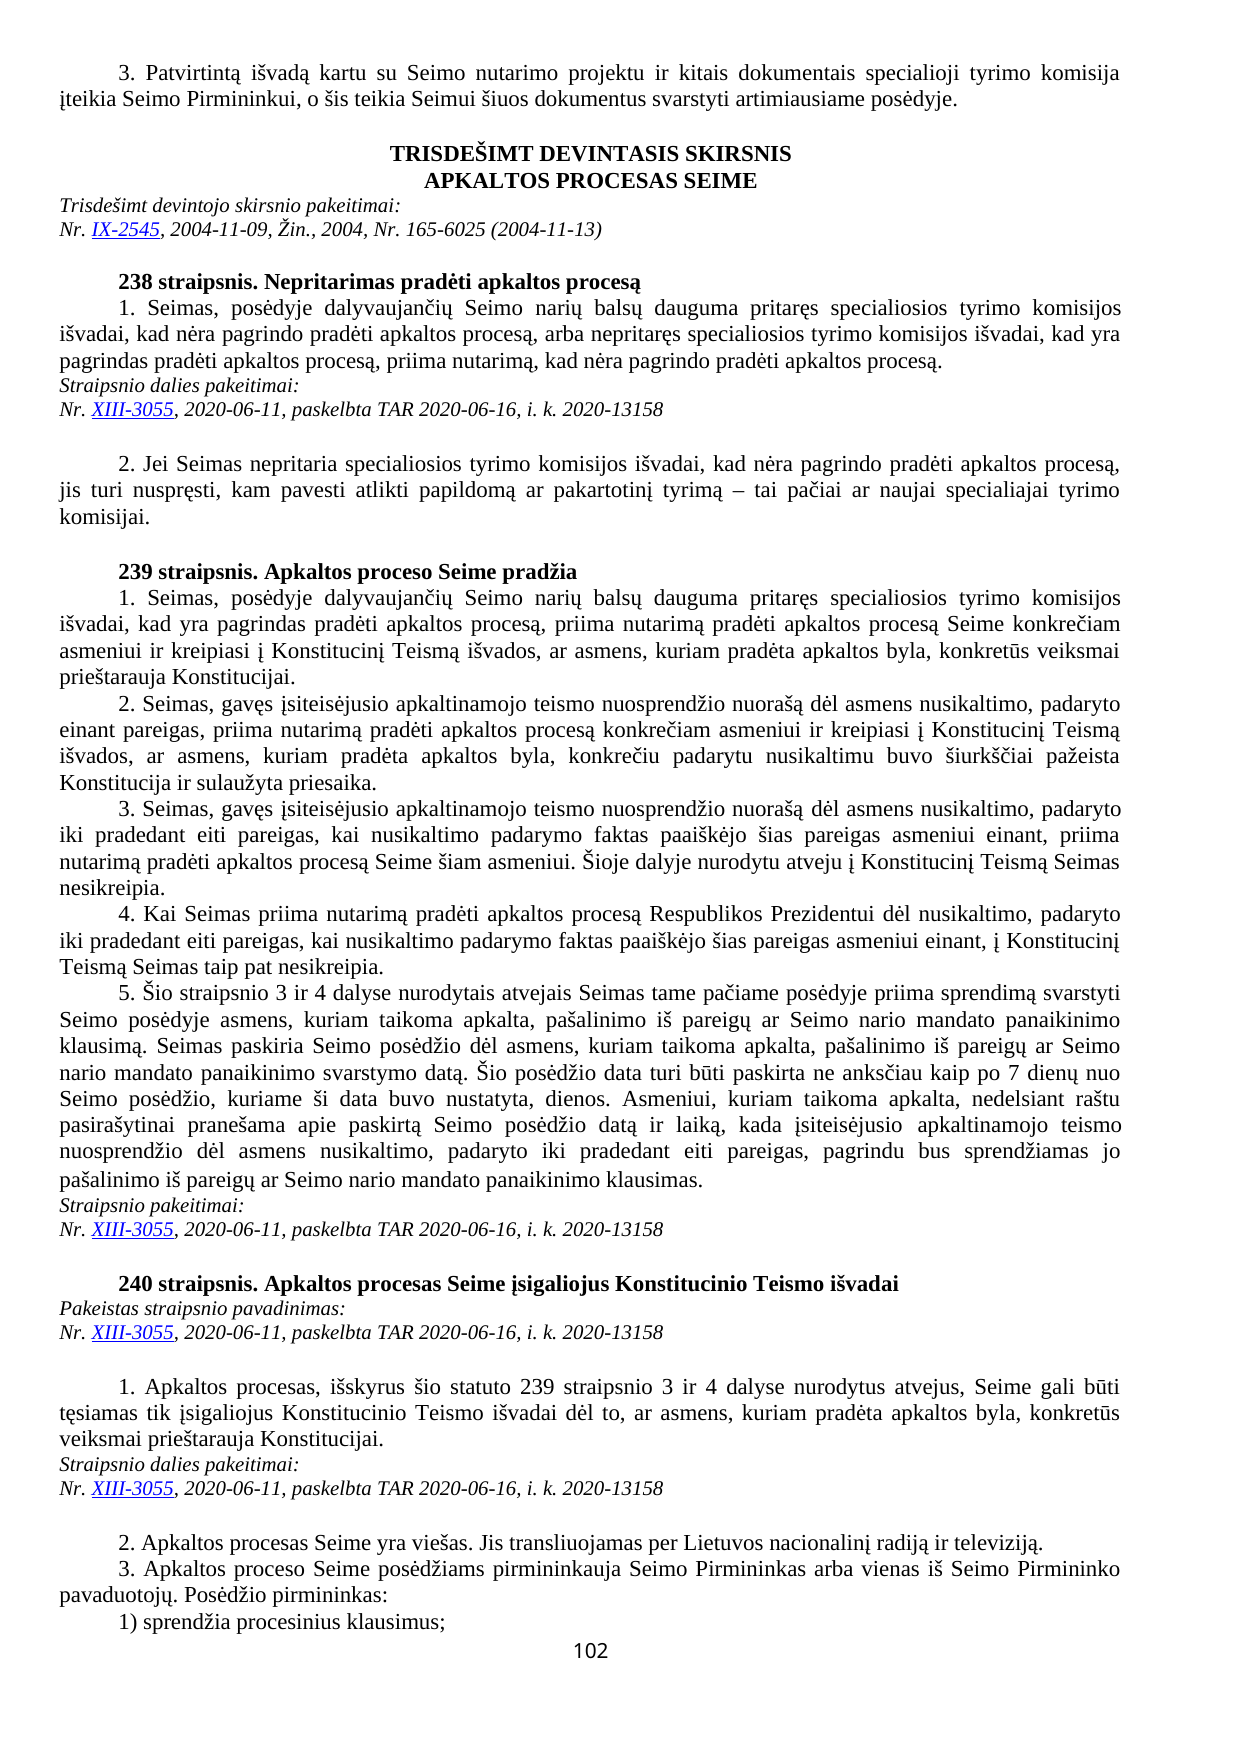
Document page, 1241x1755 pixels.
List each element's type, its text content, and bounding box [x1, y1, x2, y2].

text Straipsnio dalies pakeitimai: [59, 1452, 1122, 1476]
text Nr. XIII-3055, 2020-06-11, paskelbta TAR 2020-06-16, i. k. 2020-13158 [59, 1217, 1122, 1241]
text 239 straipsnis. Apkaltos proceso Seime pradžia [59, 558, 1122, 584]
text 1. Apkaltos procesas, išskyrus šio statuto 239 straipsnio 3 ir 4 dalyse nurodytus atvejus, Seime gali būti tęsiamas tik įsigaliojus Konstitucinio Teismo išvadai dėl to, ar asmens, kuriam pradėta apkaltos byla, konkretūs veiksmai prieštarauja Konstitucijai. [59, 1373, 1122, 1452]
text 240 straipsnis. Apkaltos procesas Seime įsigaliojus Konstitucinio Teismo išvadai [59, 1269, 1122, 1296]
text Trisdešimt devintojo skirsnio pakeitimai: [59, 193, 1122, 217]
text Nr. IX-2545, 2004-11-09, Žin., 2004, Nr. 165-6025 (2004-11-13) [59, 217, 1122, 241]
text TRISDEŠIMT DEVINTASIS SKIRSNIS [59, 141, 1122, 167]
text 1) sprendžia procesinius klausimus; [59, 1608, 1122, 1634]
text 3. Patvirtintą išvadą kartu su Seimo nutarimo projektu ir kitais dokumentais specialioji tyrimo komisija įteikia Seimo Pirmininkui, o šis teikia Seimui šiuos dokumentus svarstyti artimiausiame posėdyje. [59, 59, 1122, 112]
text 1. Seimas, posėdyje dalyvaujančių Seimo narių balsų dauguma pritaręs specialiosios tyrimo komisijos išvadai, kad yra pagrindas pradėti apkaltos procesą, priima nutarimą pradėti apkaltos procesą Seime konkrečiam asmeniui ir kreipiasi į Konstitucinį Teismą išvados, ar asmens, kuriam pradėta apkaltos byla, konkretūs veiksmai prieštarauja Konstitucijai. [59, 584, 1122, 689]
text Pakeistas straipsnio pavadinimas: [59, 1296, 1122, 1320]
text Nr. XIII-3055, 2020-06-11, paskelbta TAR 2020-06-16, i. k. 2020-13158 [59, 1320, 1122, 1344]
text 3. Seimas, gavęs įsiteisėjusio apkaltinamojo teismo nuosprendžio nuorašą dėl asmens nusikaltimo, padaryto iki pradedant eiti pareigas, kai nusikaltimo padarymo faktas paaiškėjo šias pareigas asmeniui einant, priima nutarimą pradėti apkaltos procesą Seime šiam asmeniui. Šioje dalyje nurodytu atveju į Konstitucinį Teismą Seimas nesikreipia. [59, 795, 1122, 900]
text 2. Jei Seimas nepritaria specialiosios tyrimo komisijos išvadai, kad nėra pagrindo pradėti apkaltos procesą, jis turi nuspręsti, kam pavesti atlikti papildomą ar pakartotinį tyrimą – tai pačiai ar naujai specialiajai tyrimo komisijai. [59, 450, 1122, 529]
text 238 straipsnis. Nepritarimas pradėti apkaltos procesą [59, 268, 1122, 294]
text 4. Kai Seimas priima nutarimą pradėti apkaltos procesą Respublikos Prezidentui dėl nusikaltimo, padaryto iki pradedant eiti pareigas, kai nusikaltimo padarymo faktas paaiškėjo šias pareigas asmeniui einant, į Konstitucinį Teismą Seimas taip pat nesikreipia. [59, 900, 1122, 979]
text 5. Šio straipsnio 3 ir 4 dalyse nurodytais atvejais Seimas tame pačiame posėdyje priima sprendimą svarstyti Seimo posėdyje asmens, kuriam taikoma apkalta, pašalinimo iš pareigų ar Seimo nario mandato panaikinimo klausimą. Seimas paskiria Seimo posėdžio dėl asmens, kuriam taikoma apkalta, pašalinimo iš pareigų ar Seimo nario mandato panaikinimo svarstymo datą. Šio posėdžio data turi būti paskirta ne anksčiau kaip po 7 dienų nuo Seimo posėdžio, kuriame ši data buvo nustatyta, dienos. Asmeniui, kuriam taikoma apkalta, nedelsiant raštu pasirašytinai pranešama apie paskirtą Seimo posėdžio datą ir laiką, kada įsiteisėjusio apkaltinamojo teismo nuosprendžio dėl asmens nusikaltimo, padaryto iki pradedant eiti pareigas, pagrindu bus sprendžiamas jo pašalinimo iš pareigų ar Seimo nario mandato panaikinimo klausimas. [59, 979, 1122, 1193]
text 2. Apkaltos procesas Seime yra viešas. Jis transliuojamas per Lietuvos nacionalinį radiją ir televiziją. [59, 1529, 1122, 1555]
subtitle APKALTOS PROCESAS SEIME [59, 167, 1122, 193]
text 3. Apkaltos proceso Seime posėdžiams pirmininkauja Seimo Pirmininkas arba vienas iš Seimo Pirmininko pavaduotojų. Posėdžio pirmininkas: [59, 1555, 1122, 1608]
text 2. Seimas, gavęs įsiteisėjusio apkaltinamojo teismo nuosprendžio nuorašą dėl asmens nusikaltimo, padaryto einant pareigas, priima nutarimą pradėti apkaltos procesą konkrečiam asmeniui ir kreipiasi į Konstitucinį Teismą išvados, ar asmens, kuriam pradėta apkaltos byla, konkrečiu padarytu nusikaltimu buvo šiurkščiai pažeista Konstitucija ir sulaužyta priesaika. [59, 689, 1122, 795]
text 1. Seimas, posėdyje dalyvaujančių Seimo narių balsų dauguma pritaręs specialiosios tyrimo komisijos išvadai, kad nėra pagrindo pradėti apkaltos procesą, arba nepritaręs specialiosios tyrimo komisijos išvadai, kad yra pagrindas pradėti apkaltos procesą, priima nutarimą, kad nėra pagrindo pradėti apkaltos procesą. [59, 294, 1122, 373]
text Nr. XIII-3055, 2020-06-11, paskelbta TAR 2020-06-16, i. k. 2020-13158 [59, 1476, 1122, 1500]
text Nr. XIII-3055, 2020-06-11, paskelbta TAR 2020-06-16, i. k. 2020-13158 [59, 397, 1122, 421]
text Straipsnio pakeitimai: [59, 1193, 1122, 1217]
text Straipsnio dalies pakeitimai: [59, 373, 1122, 397]
